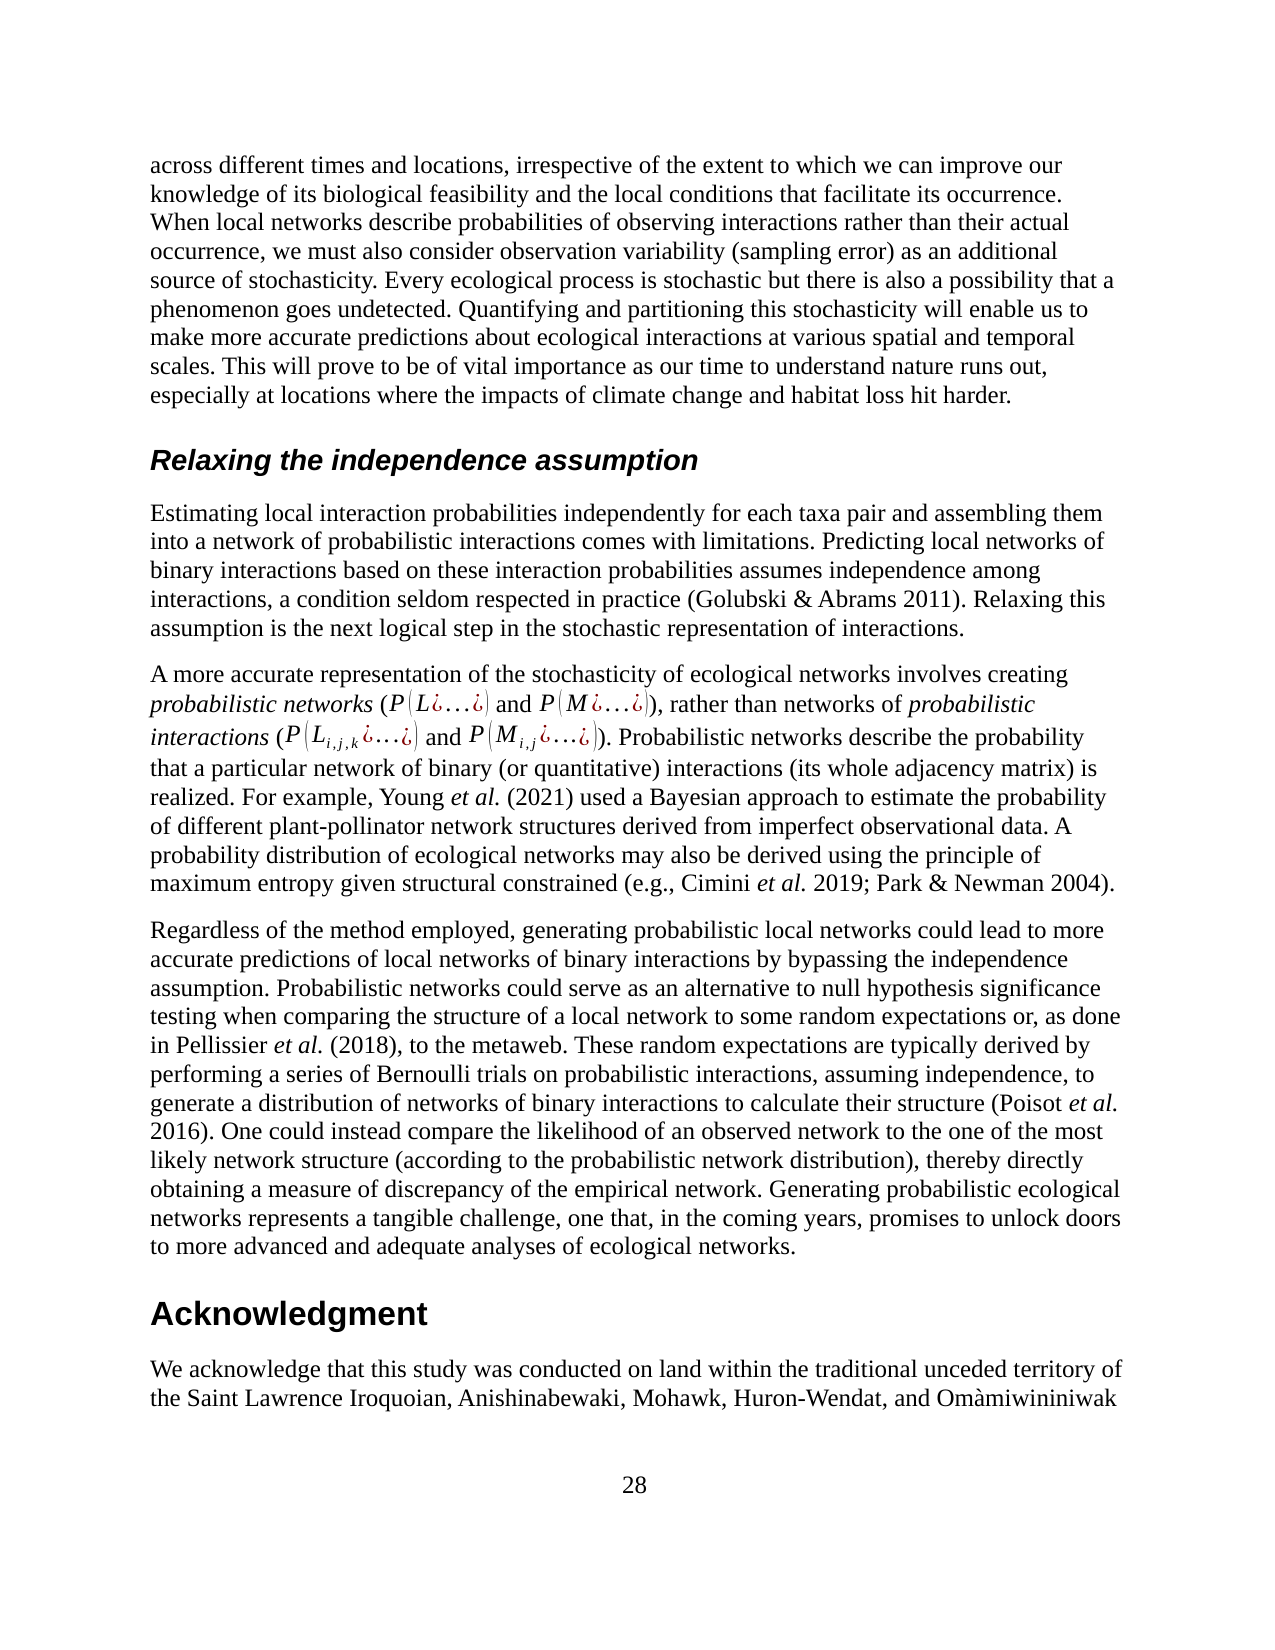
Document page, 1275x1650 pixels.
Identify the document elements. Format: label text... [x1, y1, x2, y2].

text Estimating local interaction probabilities independently for each taxa pair and assembling them into a network of probabilistic interactions comes with limitations. Predicting local networks of binary interactions based on these interaction probabilities assumes independence among interactions, a condition seldom respected in practice (Golubski & Abrams 2011). Relaxing this assumption is the next logical step in the stochastic representation of interactions. [150, 498, 1125, 641]
subtitle Acknowledgment [150, 1294, 1125, 1333]
text across different times and locations, irrespective of the extent to which we can improve our knowledge of its biological feasibility and the local conditions that facilitate its occurrence. When local networks describe probabilities of observing interactions rather than their actual occurrence, we must also consider observation variability (sampling error) as an additional source of stochasticity. Every ecological process is stochastic but there is also a possibility that a phenomenon goes undetected. Quantifying and partitioning this stochasticity will enable us to make more accurate predictions about ecological interactions at various spatial and temporal scales. This will prove to be of vital importance as our time to understand nature runs out, especially at locations where the impacts of climate change and habitat loss hit harder. [150, 150, 1125, 409]
text Regardless of the method employed, generating probabilistic local networks could lead to more accurate predictions of local networks of binary interactions by bypassing the independence assumption. Probabilistic networks could serve as an alternative to null hypothesis significance testing when comparing the structure of a local network to some random expectations or, as done in Pellissier et al. (2018), to the metaweb. These random expectations are typically derived by performing a series of Bernoulli trials on probabilistic interactions, assuming independence, to generate a distribution of networks of binary interactions to calculate their structure (Poisot et al. 2016). One could instead compare the likelihood of an observed network to the one of the most likely network structure (according to the probabilistic network distribution), thereby directly obtaining a measure of discrepancy of the empirical network. Generating probabilistic ecological networks represents a tangible challenge, one that, in the coming years, promises to unlock doors to more advanced and adequate analyses of ecological networks. [150, 915, 1125, 1260]
text A more accurate representation of the stochasticity of ecological networks involves creating probabilistic networks ( and ), rather than networks of probabilistic interactions ( and ). Probabilistic networks describe the probability that a particular network of binary (or quantitative) interactions (its whole adjacency matrix) is realized. For example, Young et al. (2021) used a Bayesian approach to estimate the probability of different plant-pollinator network structures derived from imperfect observational data. A probability distribution of ecological networks may also be derived using the principle of maximum entropy given structural constrained (e.g., Cimini et al. 2019; Park & Newman 2004). [150, 659, 1125, 897]
text We acknowledge that this study was conducted on land within the traditional unceded territory of the Saint Lawrence Iroquoian, Anishinabewaki, Mohawk, Huron-Wendat, and Omàmiwininiwak [150, 1354, 1125, 1412]
subtitle Relaxing the independence assumption [150, 443, 1125, 476]
